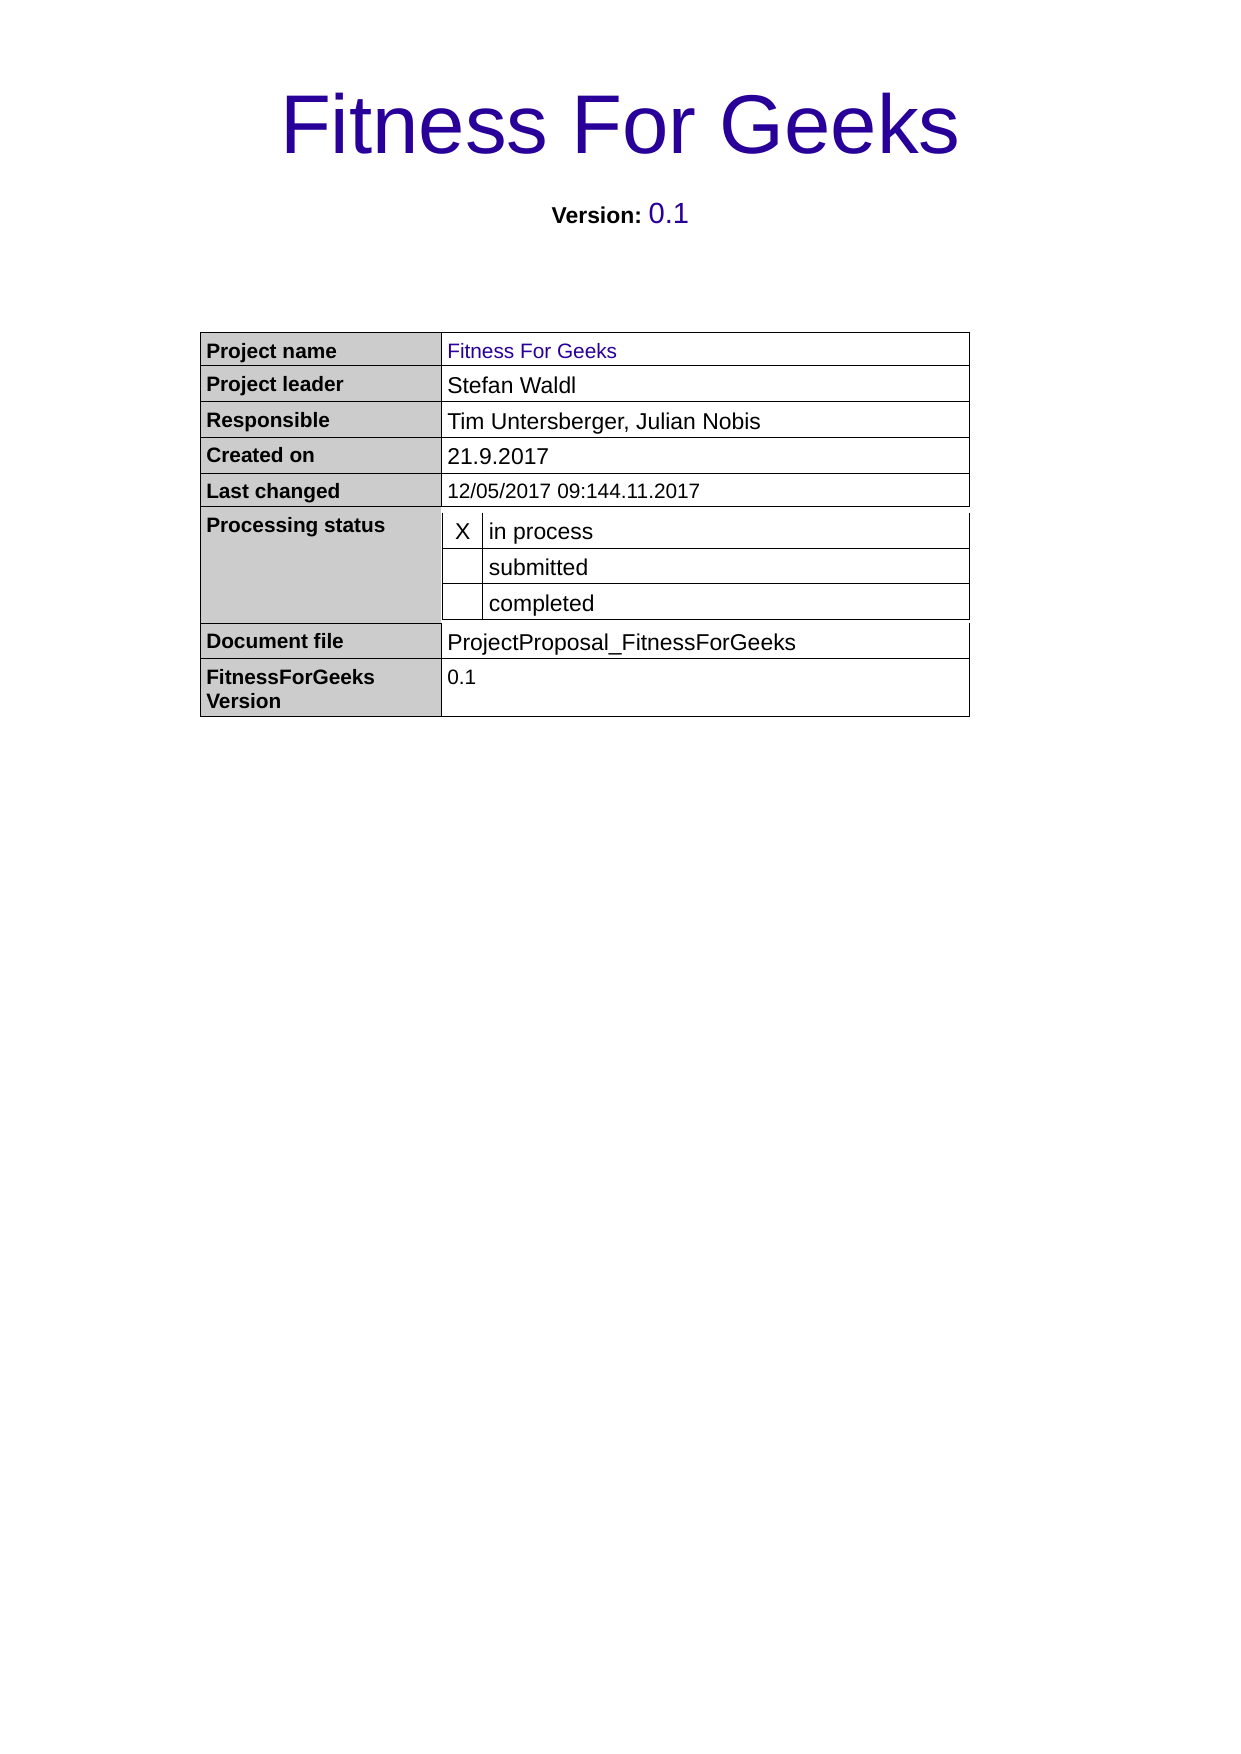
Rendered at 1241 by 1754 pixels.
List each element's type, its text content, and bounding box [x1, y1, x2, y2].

table_cell Stefan Waldl [442, 366, 969, 401]
table_cell 0.1 [442, 659, 969, 716]
table_header Fitness For Geeks [442, 333, 969, 365]
table_cell Created on [201, 438, 441, 473]
table_cell Processing status [201, 507, 441, 623]
table_cell ProjectProposal_FitnessForGeeks [442, 623, 969, 658]
table_cell Responsible [201, 402, 441, 437]
text Fitness For Geeks [118, 75, 1122, 171]
table_header Project name [201, 333, 441, 365]
table_cell Last changed [201, 474, 441, 506]
table_cell 11/04/2017 21:084.11.2017 [442, 474, 969, 506]
table_cell Project leader [201, 366, 441, 401]
table_cell FitnessForGeeks Version [201, 659, 441, 716]
table_cell Tim Untersberger, Julian Nobis [442, 402, 969, 437]
table_cell completed [483, 584, 969, 619]
table_cell [443, 584, 482, 619]
text Version: 0.1 [118, 196, 1122, 229]
table_cell [443, 549, 482, 583]
table_cell [441, 507, 969, 548]
table_cell Document file [201, 624, 441, 658]
table_header X [443, 513, 482, 548]
table_header in process [483, 513, 969, 548]
table_cell 21.9.2017 [442, 438, 969, 473]
table_cell submitted [483, 549, 969, 583]
